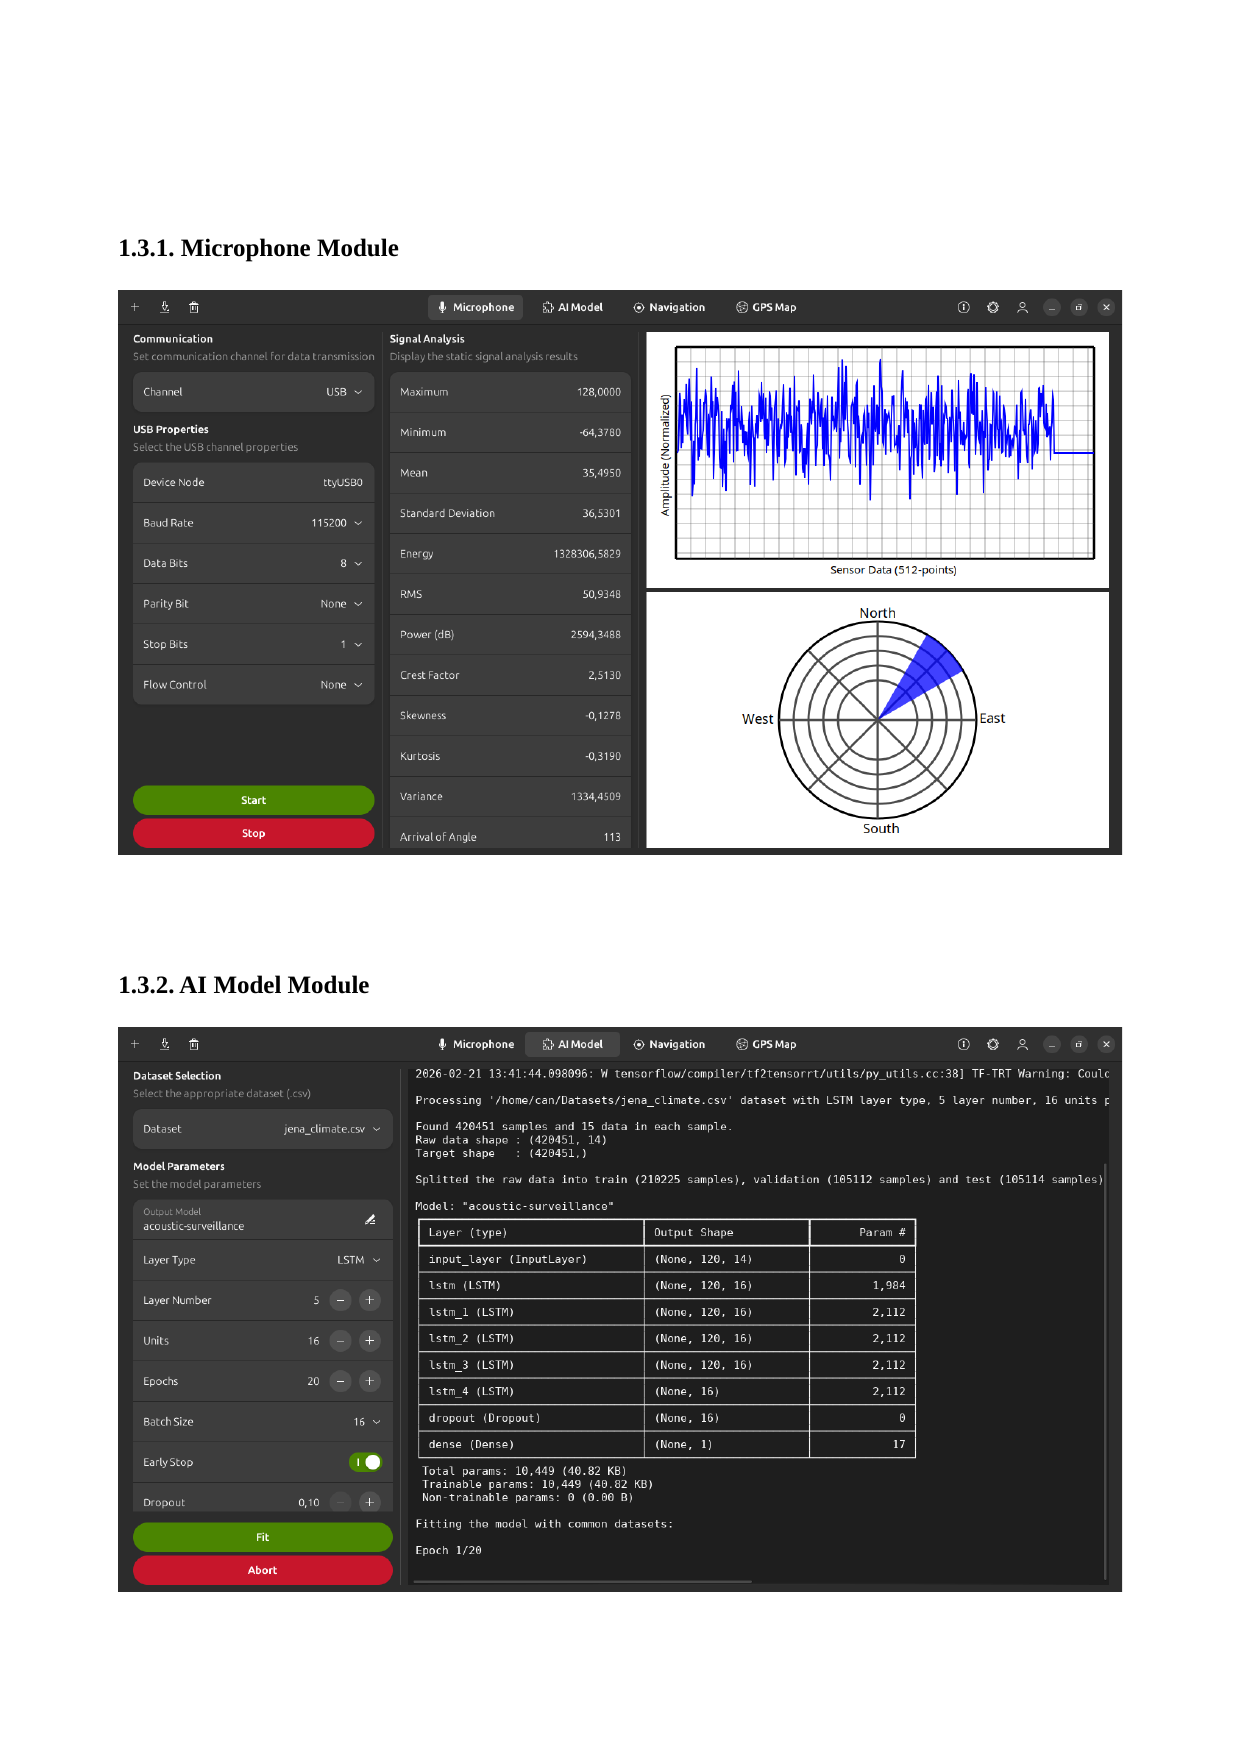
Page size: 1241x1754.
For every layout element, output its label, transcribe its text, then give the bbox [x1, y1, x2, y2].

picture [118, 1027, 1123, 1592]
text 1.3.2. AI Model Module [118, 970, 1122, 999]
text 1.3.1. Microphone Module [118, 233, 1122, 262]
picture [118, 290, 1123, 855]
